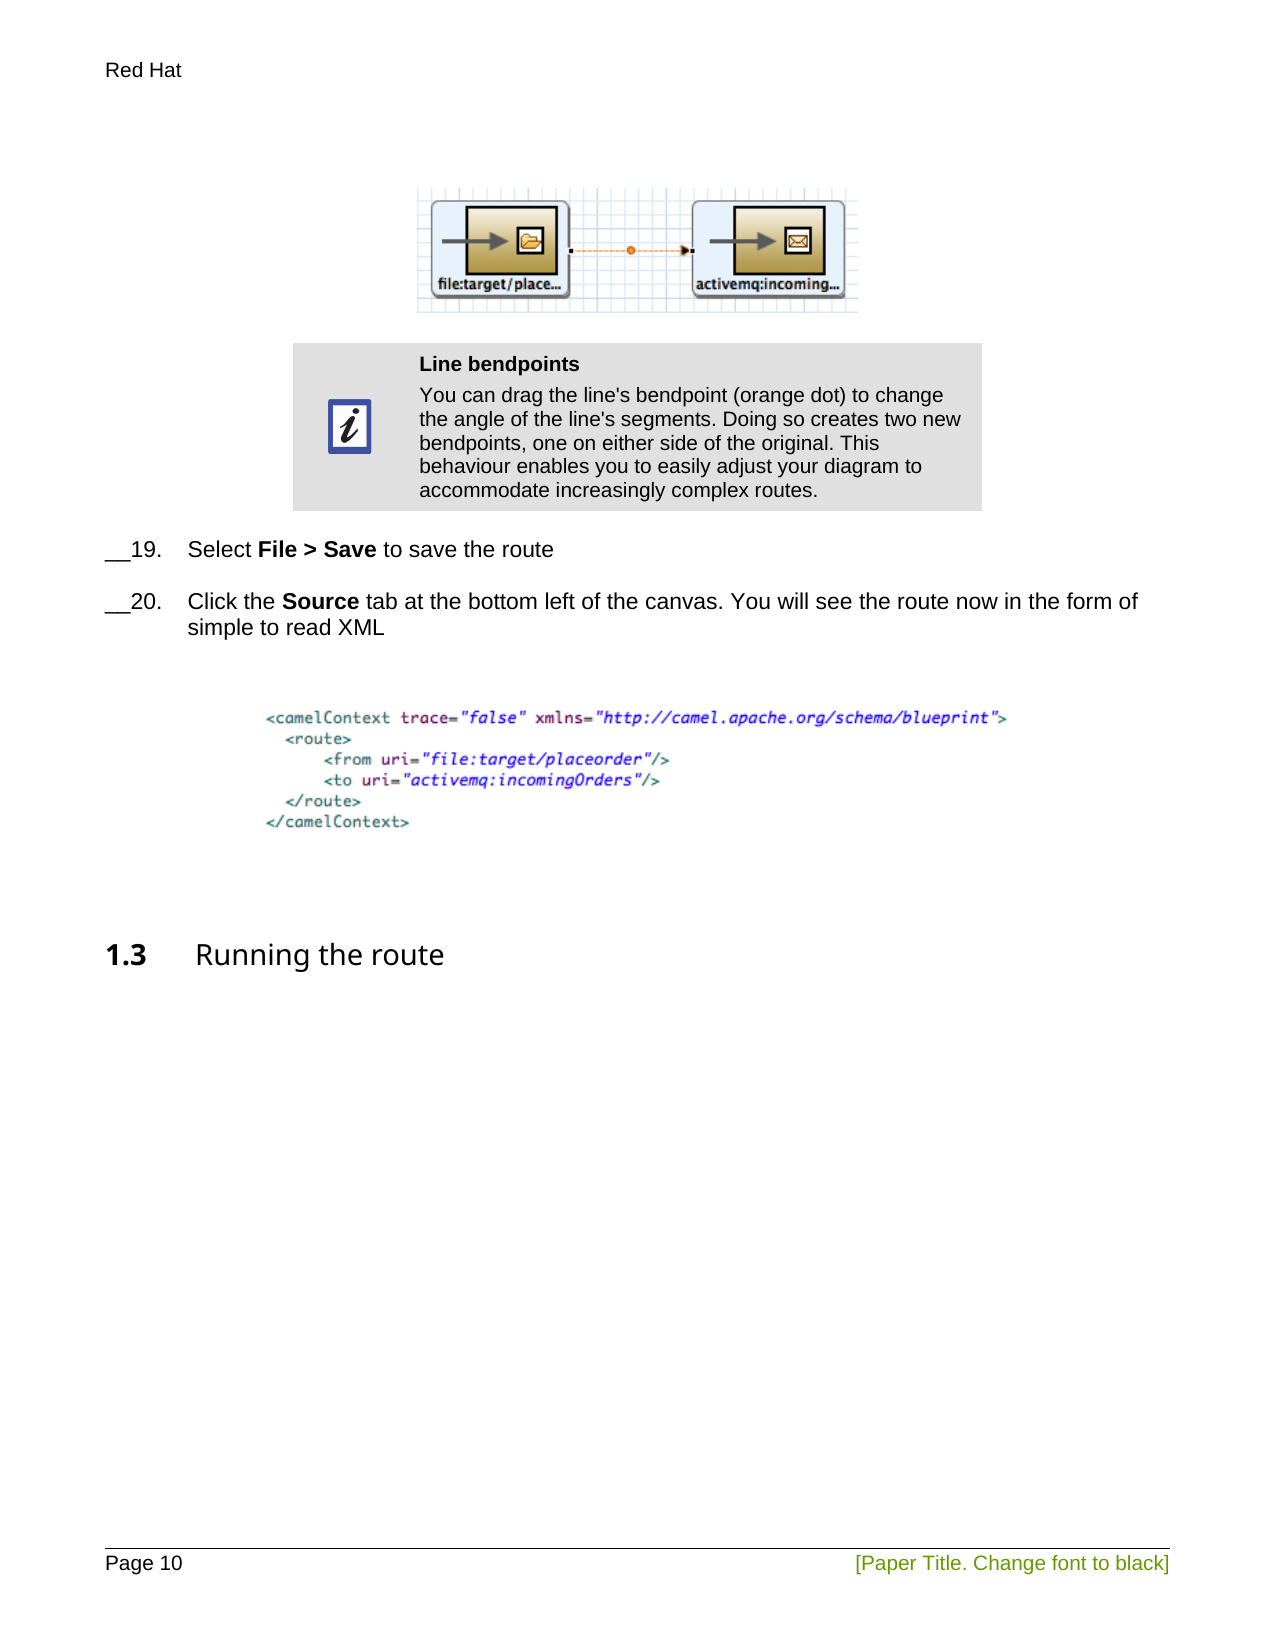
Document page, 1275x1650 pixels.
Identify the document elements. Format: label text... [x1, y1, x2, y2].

list Select File > Save to save the route [105, 536, 1170, 563]
picture [319, 389, 380, 465]
subtitle Running the route [105, 934, 1170, 974]
table_header Line bendpoints You can drag the line's bendpoint (orange dot) to change the angle of the line's segments. Doing so creates two new bendpoints, one on either side of the original. This behaviour enables you to easily adjust your diagram to accommodate increasingly complex routes. [407, 343, 982, 511]
table_header [293, 343, 407, 511]
picture [252, 704, 1023, 837]
picture [416, 188, 859, 313]
list Click the Source tab at the bottom left of the canvas. You will see the route now in the form of simple to read XML [105, 588, 1170, 641]
